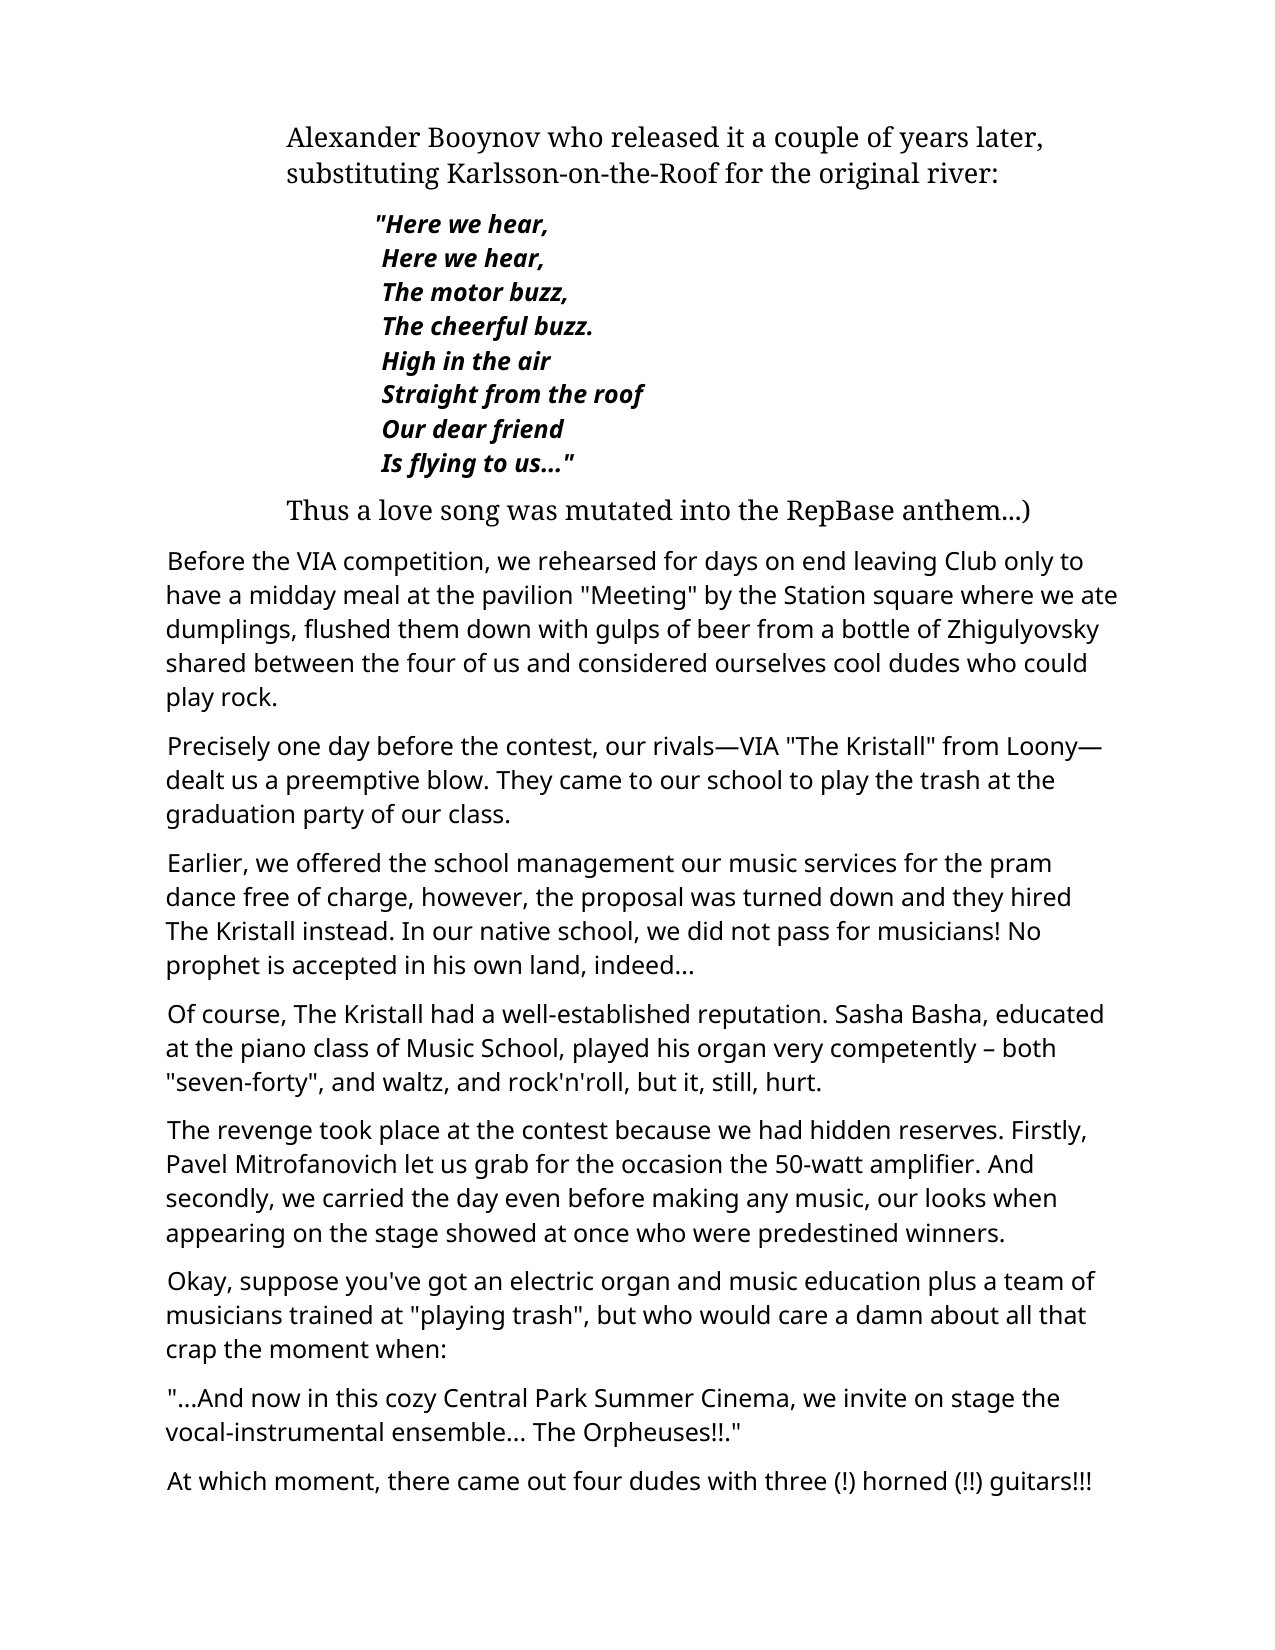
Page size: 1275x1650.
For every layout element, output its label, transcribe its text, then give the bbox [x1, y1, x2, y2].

text The revenge took place at the contest because we had hidden reserves. Firstly, Pavel Mitrofanovich let us grab for the occasion the 50-watt amplifier. And secondly, we carried the day even before making any music, our looks when appearing on the stage showed at once who were predestined winners. [165, 1113, 1118, 1249]
text Okay, suppose you've got an electric organ and music education plus a team of musicians trained at "playing trash", but who would care a damn about all that crap the moment when: [165, 1264, 1118, 1366]
text Of course, The Kristall had a well-established reputation. Sasha Basha, educated at the piano class of Music School, played his organ very competently – both "seven-forty", and waltz, and rock'n'roll, but it, still, hurt. [165, 996, 1118, 1098]
text "...And now in this cozy Central Park Summer Cinema, we invite on stage the vocal-instrumental ensemble... The Orpheuses!!." [165, 1381, 1118, 1449]
text At which moment, there came out four dudes with three (!) horned (!!) guitars!!! [165, 1463, 1118, 1497]
text Precisely one day before the contest, our rivals—VIA "The Kristall" from Loony—dealt us a preemptive blow. They came to our school to play the trash at the graduation party of our class. [165, 729, 1118, 831]
text Earlier, we offered the school management our music services for the pram dance free of charge, however, the proposal was turned down and they hired The Kristall instead. In our native school, we did not pass for musicians! No prophet is accepted in his own land, indeed... [165, 845, 1118, 982]
text "Here we hear, Here we hear, The motor buzz, The cheerful buzz. High in the air Straight from the roof Our dear friend Is flying to us..." [286, 207, 1118, 479]
text Before the VIA competition, we rehearsed for days on end leaving Club only to have a midday meal at the pavilion "Meeting" by the Station square where we ate dumplings, flushed them down with gulps of beer from a bottle of Zhigulyovsky shared between the four of us and considered ourselves cool dudes who could play rock. [165, 544, 1118, 714]
list Thus a love song was mutated into the RepBase anthem...) [286, 492, 1118, 529]
list Alexander Booynov who released it a couple of years later, substituting Karlsson-on-the-Roof for the original river: [286, 118, 1118, 192]
